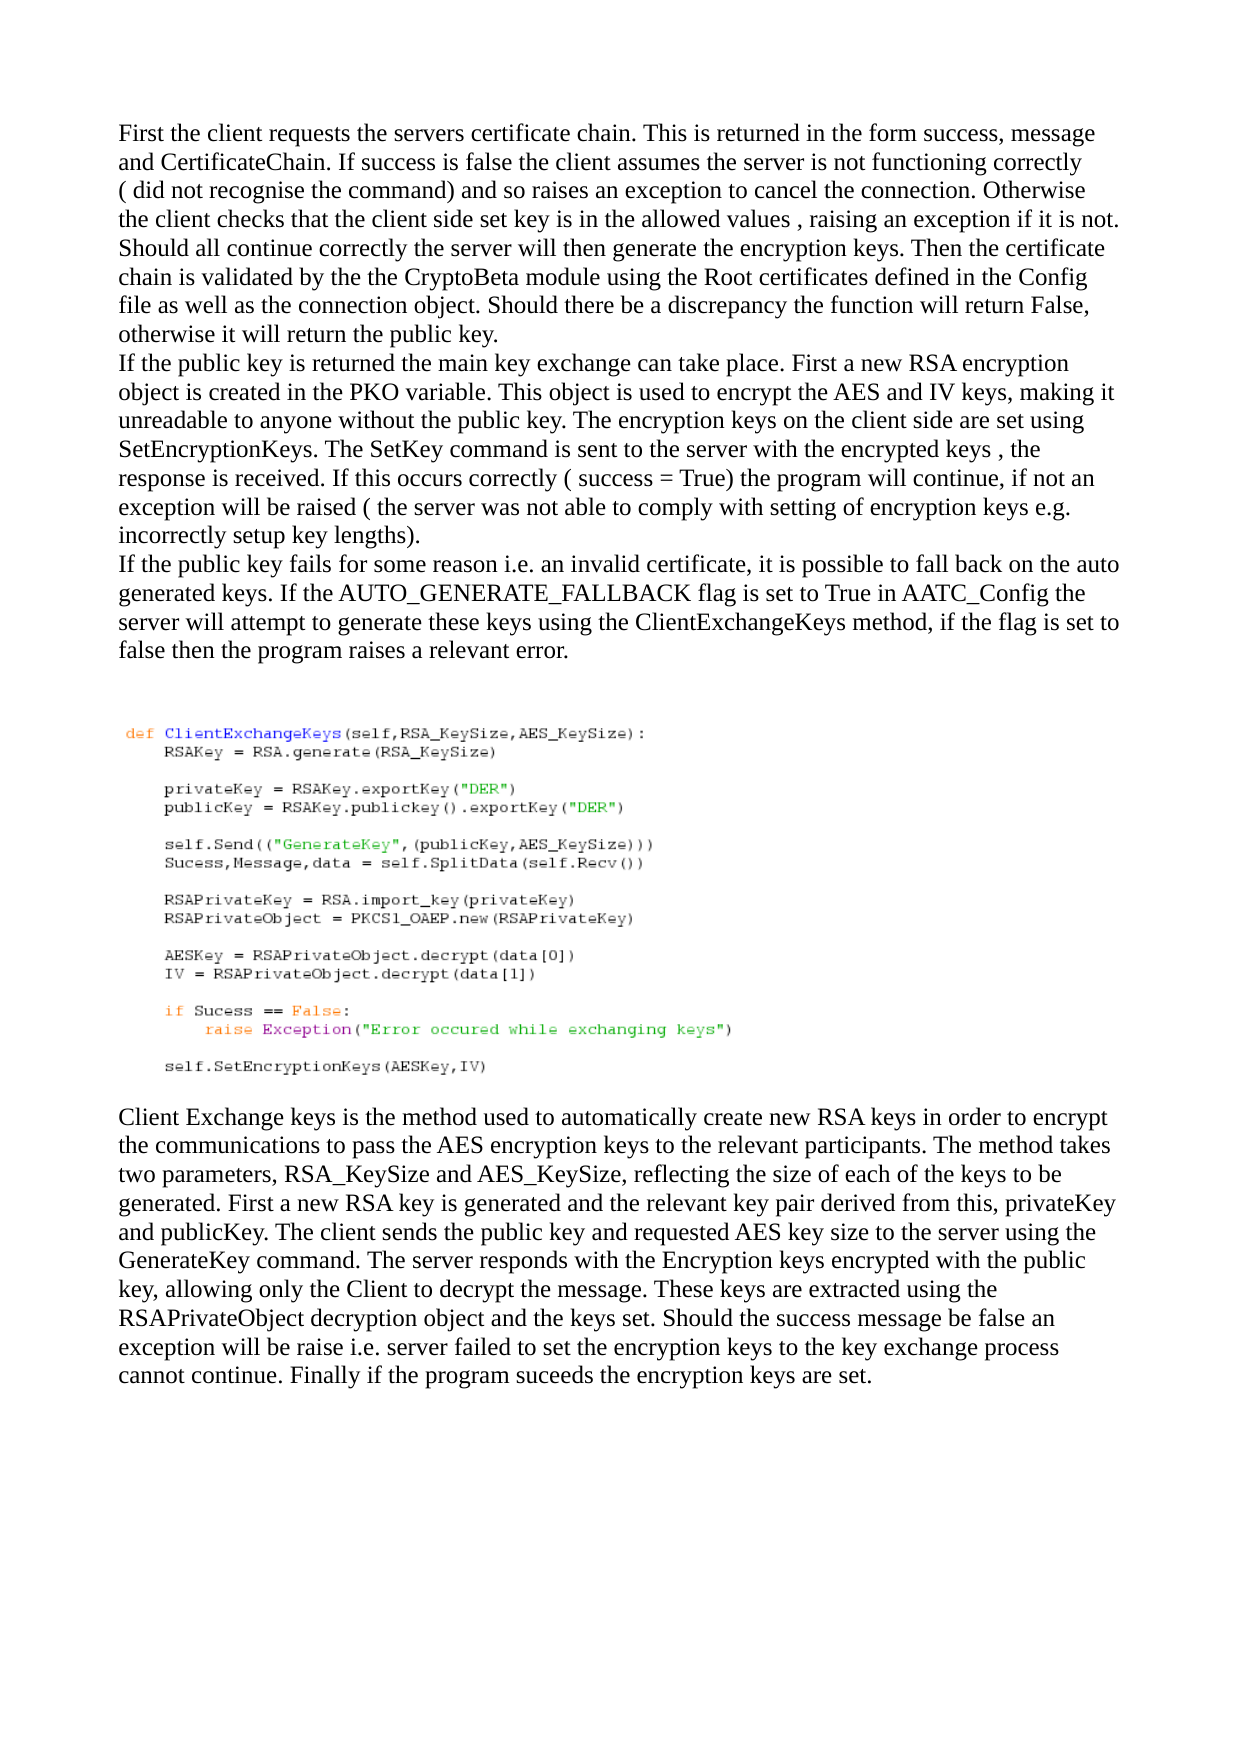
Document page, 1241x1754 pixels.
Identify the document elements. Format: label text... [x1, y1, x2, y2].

text Should all continue correctly the server will then generate the encryption keys. Then the certificate chain is validated by the the CryptoBeta module using the Root certificates defined in the Config file as well as the connection object. Should there be a discrepancy the function will return False, otherwise it will return the public key. [118, 233, 1122, 348]
picture [118, 721, 745, 1102]
text If the public key is returned the main key exchange can take place. First a new RSA encryption object is created in the PKO variable. This object is used to encrypt the AES and IV keys, making it unreadable to anyone without the public key. The encryption keys on the client side are set using SetEncryptionKeys. The SetKey command is sent to the server with the encrypted keys , the response is received. If this occurs correctly ( success = True) the program will continue, if not an exception will be raised ( the server was not able to comply with setting of encryption keys e.g. incorrectly setup key lengths). [118, 348, 1122, 549]
text Client Exchange keys is the method used to automatically create new RSA keys in order to encrypt the communications to pass the AES encryption keys to the relevant participants. The method takes two parameters, RSA_KeySize and AES_KeySize, reflecting the size of each of the keys to be generated. First a new RSA key is generated and the relevant key pair derived from this, privateKey and publicKey. The client sends the public key and requested AES key size to the server using the GenerateKey command. The server responds with the Encryption keys encrypted with the public key, allowing only the Client to decrypt the message. These keys are extracted using the RSAPrivateObject decryption object and the keys set. Should the success message be false an exception will be raise i.e. server failed to set the encryption keys to the key exchange process cannot continue. Finally if the program suceeds the encryption keys are set. [118, 1102, 1122, 1389]
text If the public key fails for some reason i.e. an invalid certificate, it is possible to fall back on the auto generated keys. If the AUTO_GENERATE_FALLBACK flag is set to True in AATC_Config the server will attempt to generate these keys using the ClientExchangeKeys method, if the flag is set to false then the program raises a relevant error. [118, 549, 1122, 664]
text First the client requests the servers certificate chain. This is returned in the form success, message and CertificateChain. If success is false the client assumes the server is not functioning correctly ( did not recognise the command) and so raises an exception to cancel the connection. Otherwise the client checks that the client side set key is in the allowed values , raising an exception if it is not. [118, 118, 1122, 233]
